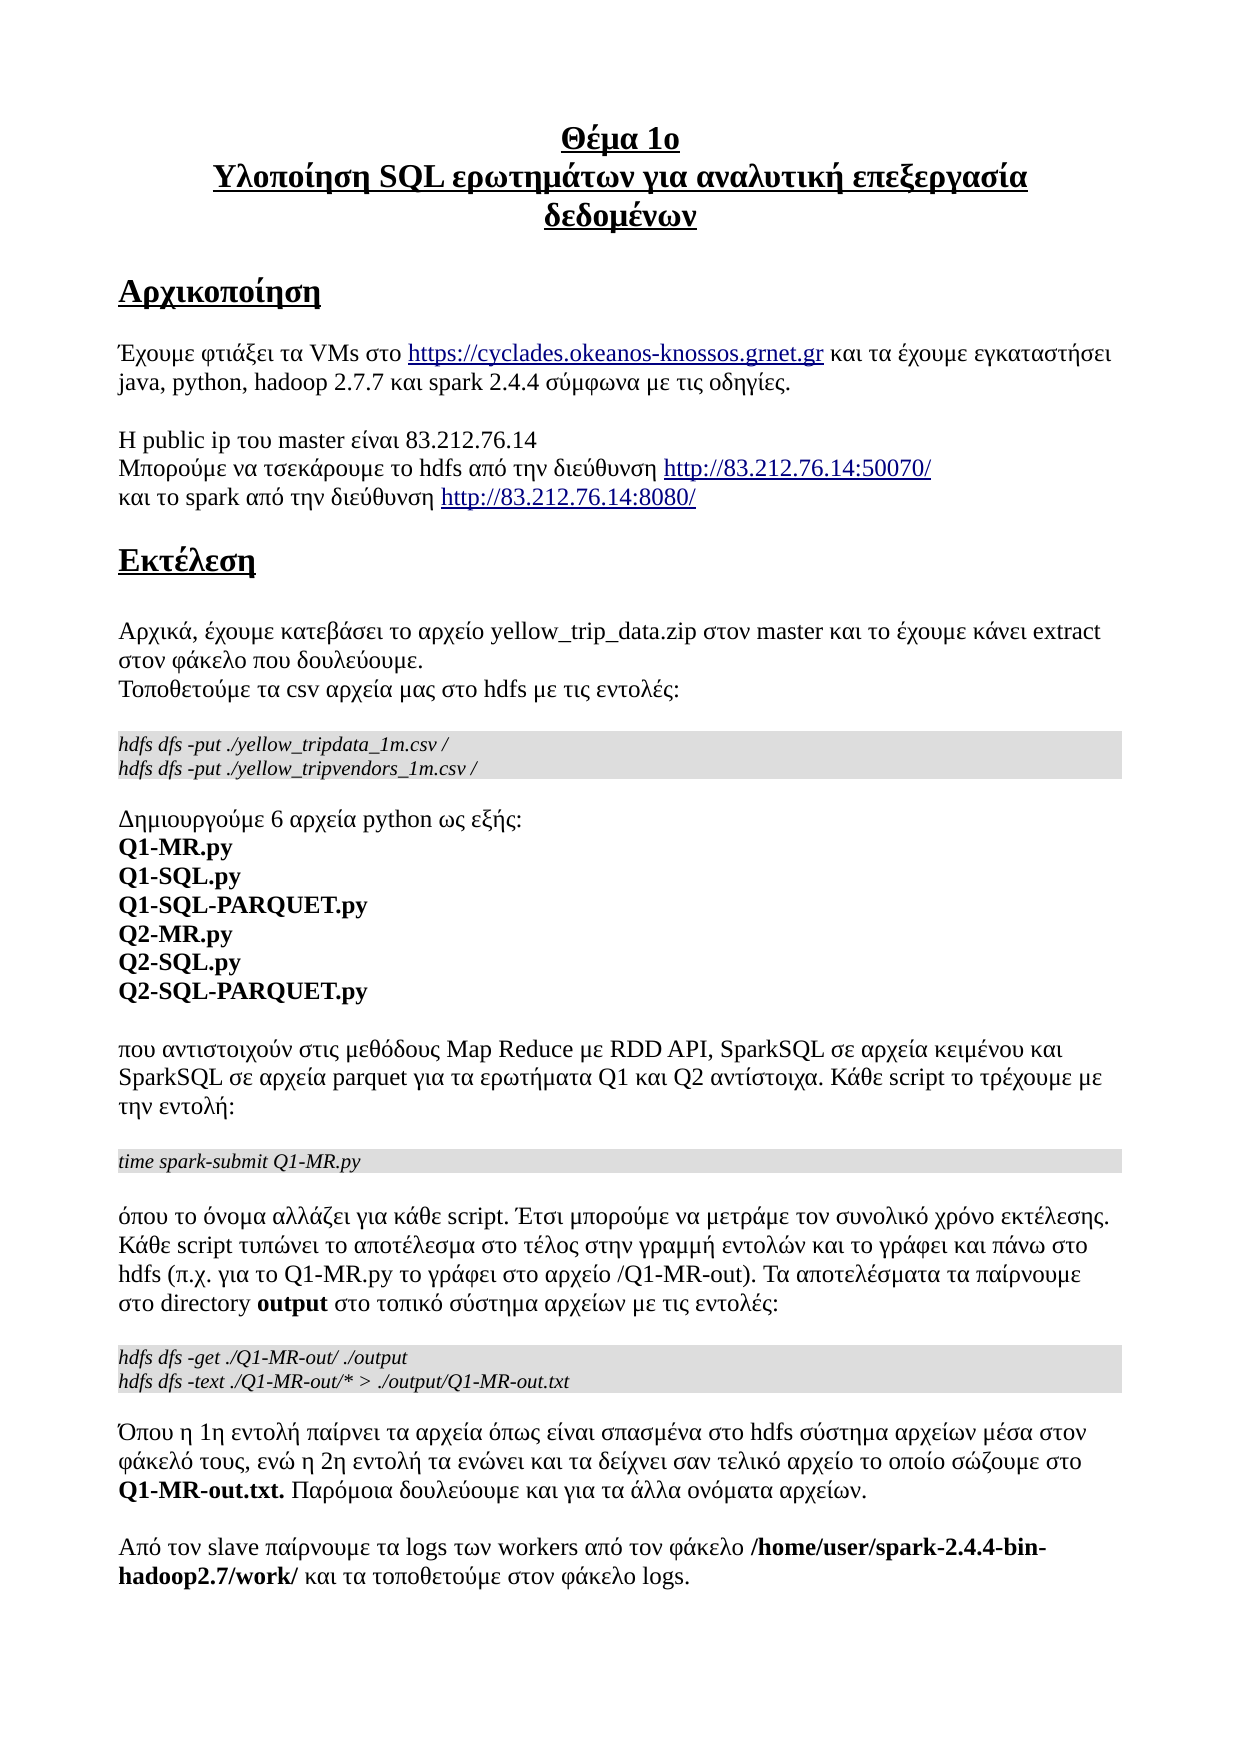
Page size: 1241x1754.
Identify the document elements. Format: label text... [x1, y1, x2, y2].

text Έχουμε φτιάξει τα VMs στο https://cyclades.okeanos-knossos.grnet.gr και τα έχουμε εγκαταστήσει java, python, hadoop 2.7.7 και spark 2.4.4 σύμφωνα με τις οδηγίες. [118, 338, 1122, 396]
text Από τον slave παίρνουμε τα logs των workers από τον φάκελο /home/user/spark-2.4.4-bin-hadoop2.7/work/ και τα τοποθετούμε στον φάκελο logs. [118, 1532, 1122, 1590]
text time spark-submit Q1-MR.py [118, 1149, 1122, 1173]
text όπου το όνομα αλλάζει για κάθε script. Έτσι μπορούμε να μετράμε τον συνολικό χρόνο εκτέλεσης. [118, 1201, 1122, 1230]
text Τοποθετούμε τα csv αρχεία μας στο hdfs με τις εντολές: [118, 674, 1122, 703]
text Αρχικά, έχουμε κατεβάσει το αρχείο yellow_trip_data.zip στον master και το έχουμε κάνει extract στον φάκελο που δουλεύουμε. [118, 616, 1122, 674]
text Η public ip του master είναι 83.212.76.14 [118, 425, 1122, 453]
text Q1-MR.py [118, 832, 1122, 861]
text Μπορούμε να τσεκάρουμε το hdfs από την διεύθυνση http://83.212.76.14:50070/ [118, 453, 1122, 482]
text Όπου η 1η εντολή παίρνει τα αρχεία όπως είναι σπασμένα στο hdfs σύστημα αρχείων μέσα στον φάκελό τους, ενώ η 2η εντολή τα ενώνει και τα δείχνει σαν τελικό αρχείο το οποίο σώζουμε στο Q1-MR-out.txt. Παρόμοια δουλεύουμε και για τα άλλα ονόματα αρχείων. [118, 1417, 1122, 1504]
text Υλοποίηση SQL ερωτημάτων για αναλυτική επεξεργασία [118, 156, 1122, 195]
text Θέμα 1ο [118, 118, 1122, 156]
text και το spark από την διεύθυνση http://83.212.76.14:8080/ [118, 482, 1122, 511]
text Δημιουργούμε 6 αρχεία python ως εξής: [118, 804, 1122, 832]
text Q2-SQL.py [118, 947, 1122, 976]
text Q2-MR.py [118, 919, 1122, 947]
text hdfs dfs -put ./yellow_tripvendors_1m.csv / [118, 756, 1122, 779]
text Κάθε script τυπώνει το αποτέλεσμα στο τέλος στην γραμμή εντολών και το γράφει και πάνω στο hdfs (π.χ. για το Q1-MR.py το γράφει στο αρχείο /Q1-MR-out). Τα αποτελέσματα τα παίρνουμε στο directory output στο τοπικό σύστημα αρχείων με τις εντολές: [118, 1230, 1122, 1316]
text hdfs dfs -text ./Q1-MR-out/* > ./output/Q1-MR-out.txt [118, 1369, 1122, 1393]
text που αντιστοιχούν στις μεθόδους Map Reduce με RDD API, SparkSQL σε αρχεία κειμένου και SparkSQL σε αρχεία parquet για τα ερωτήματα Q1 και Q2 αντίστοιχα. Κάθε script το τρέχουμε με την εντολή: [118, 1034, 1122, 1149]
text Q1-SQL.py [118, 861, 1122, 890]
text hdfs dfs -get ./Q1-MR-out/ ./output [118, 1345, 1122, 1369]
text Q2-SQL-PARQUET.py [118, 976, 1122, 1005]
text Q1-SQL-PARQUET.py [118, 890, 1122, 919]
text Εκτέλεση [118, 540, 1122, 578]
text δεδομένων [118, 195, 1122, 233]
text Αρχικοποίηση [118, 271, 1122, 310]
text hdfs dfs -put ./yellow_tripdata_1m.csv / [118, 731, 1122, 756]
